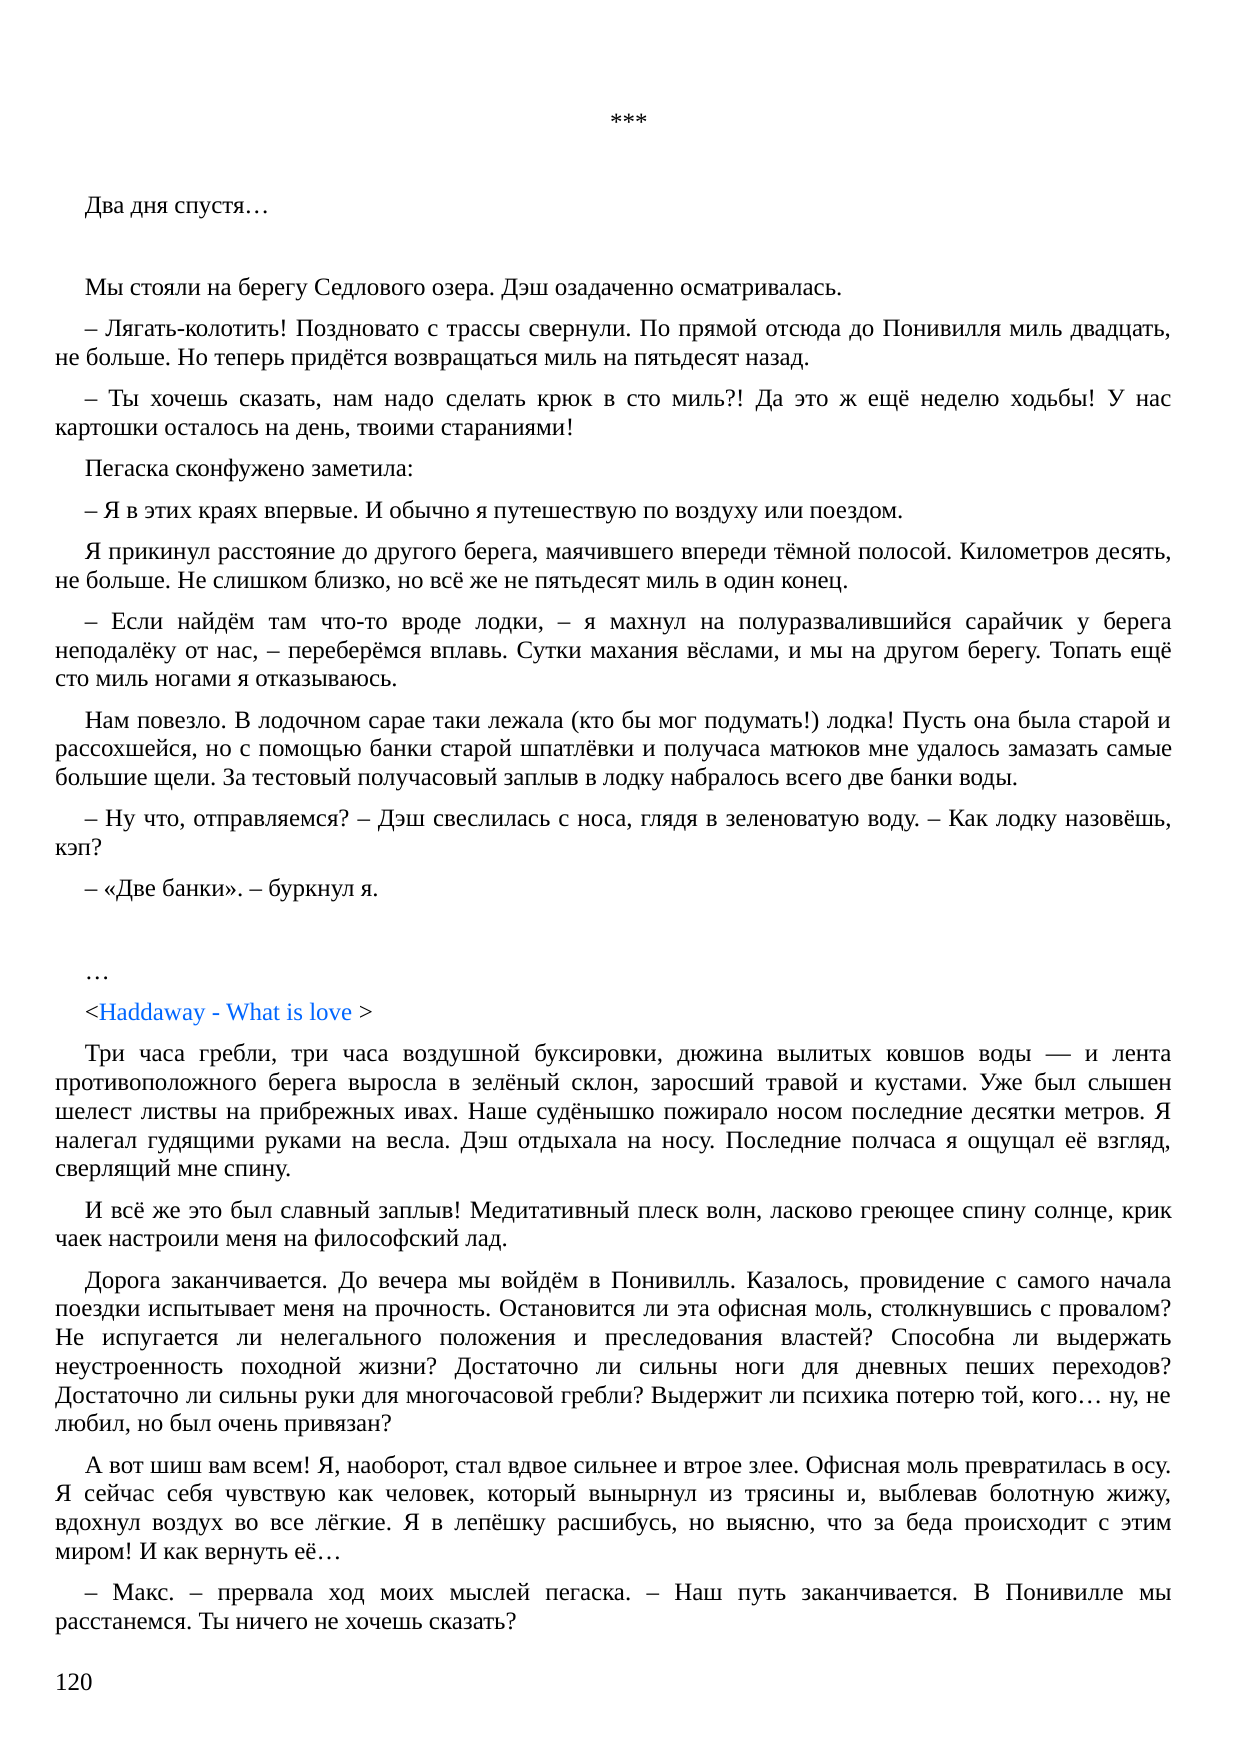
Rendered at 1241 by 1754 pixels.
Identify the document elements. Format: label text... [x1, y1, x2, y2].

text А вот шиш вам всем! Я, наоборот, стал вдвое сильнее и втрое злее. Офисная моль превратилась в осу. Я сейчас себя чувствую как человек, который вынырнул из трясины и, выблевав болотную жижу, вдохнул воздух во все лёгкие. Я в лепёшку расшибусь, но выясню, что за беда происходит с этим миром! И как вернуть её… [55, 1450, 1173, 1565]
text Дорога заканчивается. До вечера мы войдём в Понивилль. Казалось, провидение с самого начала поездки испытывает меня на прочность. Остановится ли эта офисная моль, столкнувшись с провалом? Не испугается ли нелегального положения и преследования властей? Способна ли выдержать неустроенность походной жизни? Достаточно ли сильны ноги для дневных пеших переходов? Достаточно ли сильны руки для многочасовой гребли? Выдержит ли психика потерю той, кого… ну, не любил, но был очень привязан? [55, 1265, 1173, 1437]
text – Ну что, отправляемся? – Дэш свеслилась с носа, глядя в зеленоватую воду. – Как лодку назовёшь, кэп? [55, 803, 1173, 861]
text – Лягать-колотить! Поздновато с трассы свернули. По прямой отсюда до Понивилля миль двадцать, не больше. Но теперь придётся возвращаться миль на пятьдесят назад. [55, 313, 1173, 371]
text – Если найдём там что-то вроде лодки, – я махнул на полуразвалившийся сарайчик у берега неподалёку от нас, – переберёмся вплавь. Сутки махания вёслами, и мы на другом берегу. Топать ещё сто миль ногами я отказываюсь. [55, 606, 1173, 692]
text – «Две банки». – буркнул я. [55, 873, 1173, 902]
text – Макс. – прервала ход моих мыслей пегаска. – Наш путь заканчивается. В Понивилле мы расстанемся. Ты ничего не хочешь сказать? [55, 1577, 1173, 1635]
text <Haddaway - What is love > [55, 997, 1173, 1026]
text *** [55, 107, 1173, 136]
text Мы стояли на берегу Седлового озера. Дэш озадаченно осматривалась. [55, 272, 1173, 301]
text Два дня спустя… [55, 190, 1173, 218]
text Нам повезло. В лодочном сарае таки лежала (кто бы мог подумать!) лодка! Пусть она была старой и рассохшейся, но с помощью банки старой шпатлёвки и получаса матюков мне удалось замазать самые большие щели. За тестовый получасовый заплыв в лодку набралось всего две банки воды. [55, 705, 1173, 791]
text И всё же это был славный заплыв! Медитативный плеск волн, ласково греющее спину солнце, крик чаек настроили меня на философский лад. [55, 1195, 1173, 1252]
text Три часа гребли, три часа воздушной буксировки, дюжина вылитых ковшов воды — и лента противоположного берега выросла в зелёный склон, заросший травой и кустами. Уже был слышен шелест листвы на прибрежных ивах. Наше судёнышко пожирало носом последние десятки метров. Я налегал гудящими руками на весла. Дэш отдыхала на носу. Последние полчаса я ощущал её взгляд, сверлящий мне спину. [55, 1038, 1173, 1182]
text … [55, 956, 1173, 985]
text Я прикинул расстояние до другого берега, маячившего впереди тёмной полосой. Километров десять, не больше. Не слишком близко, но всё же не пятьдесят миль в один конец. [55, 536, 1173, 593]
text – Ты хочешь сказать, нам надо сделать крюк в сто миль?! Да это ж ещё неделю ходьбы! У нас картошки осталось на день, твоими стараниями! [55, 383, 1173, 441]
text Пегаска сконфужено заметила: [55, 453, 1173, 482]
text – Я в этих краях впервые. И обычно я путешествую по воздуху или поездом. [55, 495, 1173, 523]
